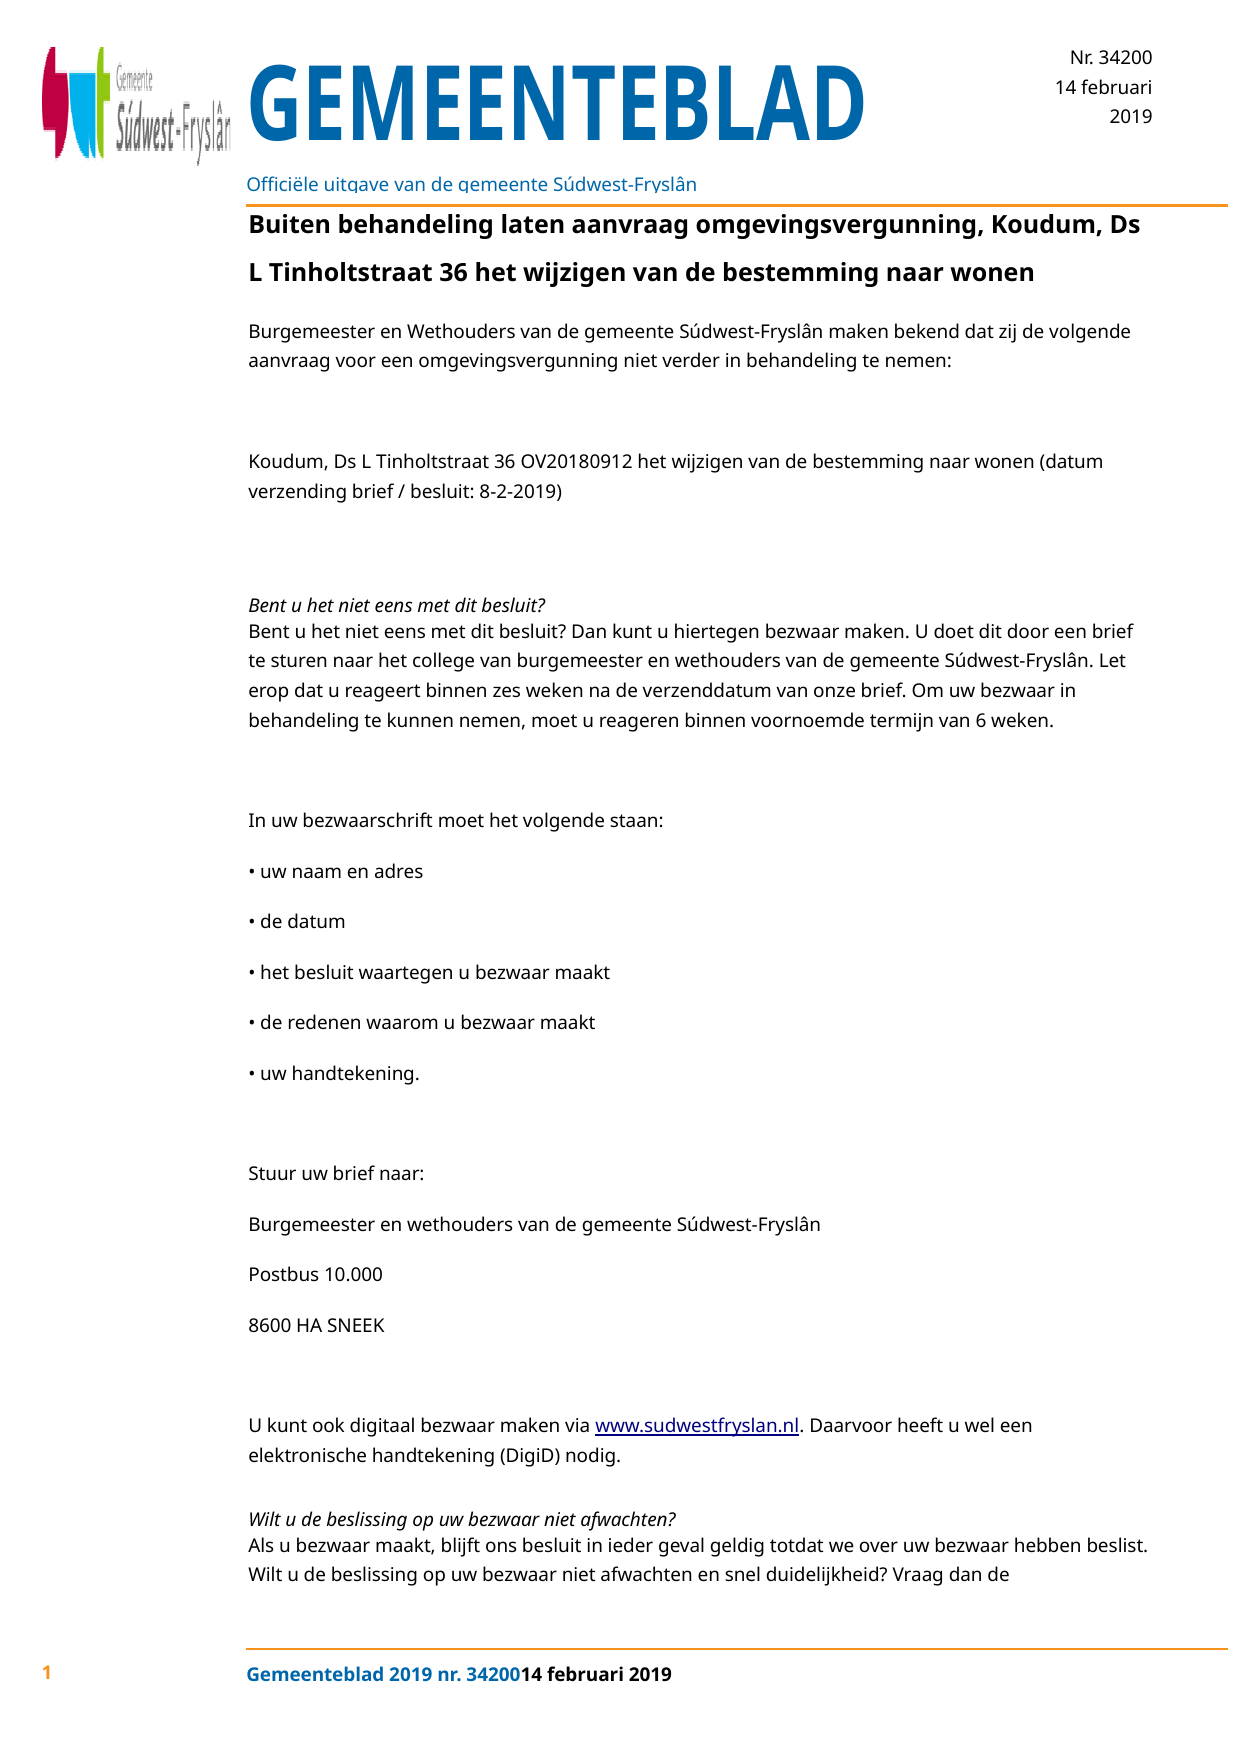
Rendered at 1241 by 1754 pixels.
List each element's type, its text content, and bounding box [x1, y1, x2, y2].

text Burgemeester en wethouders van de gemeente Súdwest-Fryslân [248, 1211, 1152, 1237]
text In uw bezwaarschrift moet het volgende staan: [248, 808, 1152, 833]
text • uw handtekening. [248, 1060, 1152, 1085]
text Buiten behandeling laten aanvraag omgevingsvergunning, Koudum, Ds L Tinholtstraat 36 het wijzigen van de bestemming naar wonen [248, 207, 1152, 288]
text • het besluit waartegen u bezwaar maakt [248, 959, 1152, 984]
text Postbus 10.000 [248, 1261, 1152, 1287]
text U kunt ook digitaal bezwaar maken via www.sudwestfryslan.nl. Daarvoor heeft u wel een elektronische handtekening (DigiD) nodig. [248, 1413, 1152, 1468]
text 8600 HA SNEEK [248, 1312, 1152, 1337]
text • de datum [248, 908, 1152, 934]
text Koudum, Ds L Tinholtstraat 36 OV20180912 het wijzigen van de bestemming naar wonen (datum verzending brief / besluit: 8-2-2019) [248, 448, 1152, 504]
text Stuur uw brief naar: [248, 1161, 1152, 1186]
text Bent u het niet eens met dit besluit? [248, 592, 1152, 618]
text Als u bezwaar maakt, blijft ons besluit in ieder geval geldig totdat we over uw bezwaar hebben beslist. Wilt u de beslissing op uw bezwaar niet afwachten en snel duidelijkheid? Vraag dan de [248, 1532, 1152, 1587]
text Bent u het niet eens met dit besluit? Dan kunt u hiertegen bezwaar maken. U doet dit door een brief te sturen naar het college van burgemeester en wethouders van de gemeente Súdwest-Fryslân. Let erop dat u reageert binnen zes weken na de verzenddatum van onze brief. Om uw bezwaar in behandeling te kunnen nemen, moet u reageren binnen voornoemde termijn van 6 weken. [248, 618, 1152, 732]
text • uw naam en adres [248, 858, 1152, 884]
picture [41, 47, 231, 172]
text • de redenen waarom u bezwaar maakt [248, 1009, 1152, 1035]
text Wilt u de beslissing op uw bezwaar niet afwachten? [248, 1506, 1152, 1532]
text Burgemeester en Wethouders van de gemeente Súdwest-Fryslân maken bekend dat zij de volgende aanvraag voor een omgevingsvergunning niet verder in behandeling te nemen: [248, 318, 1152, 373]
